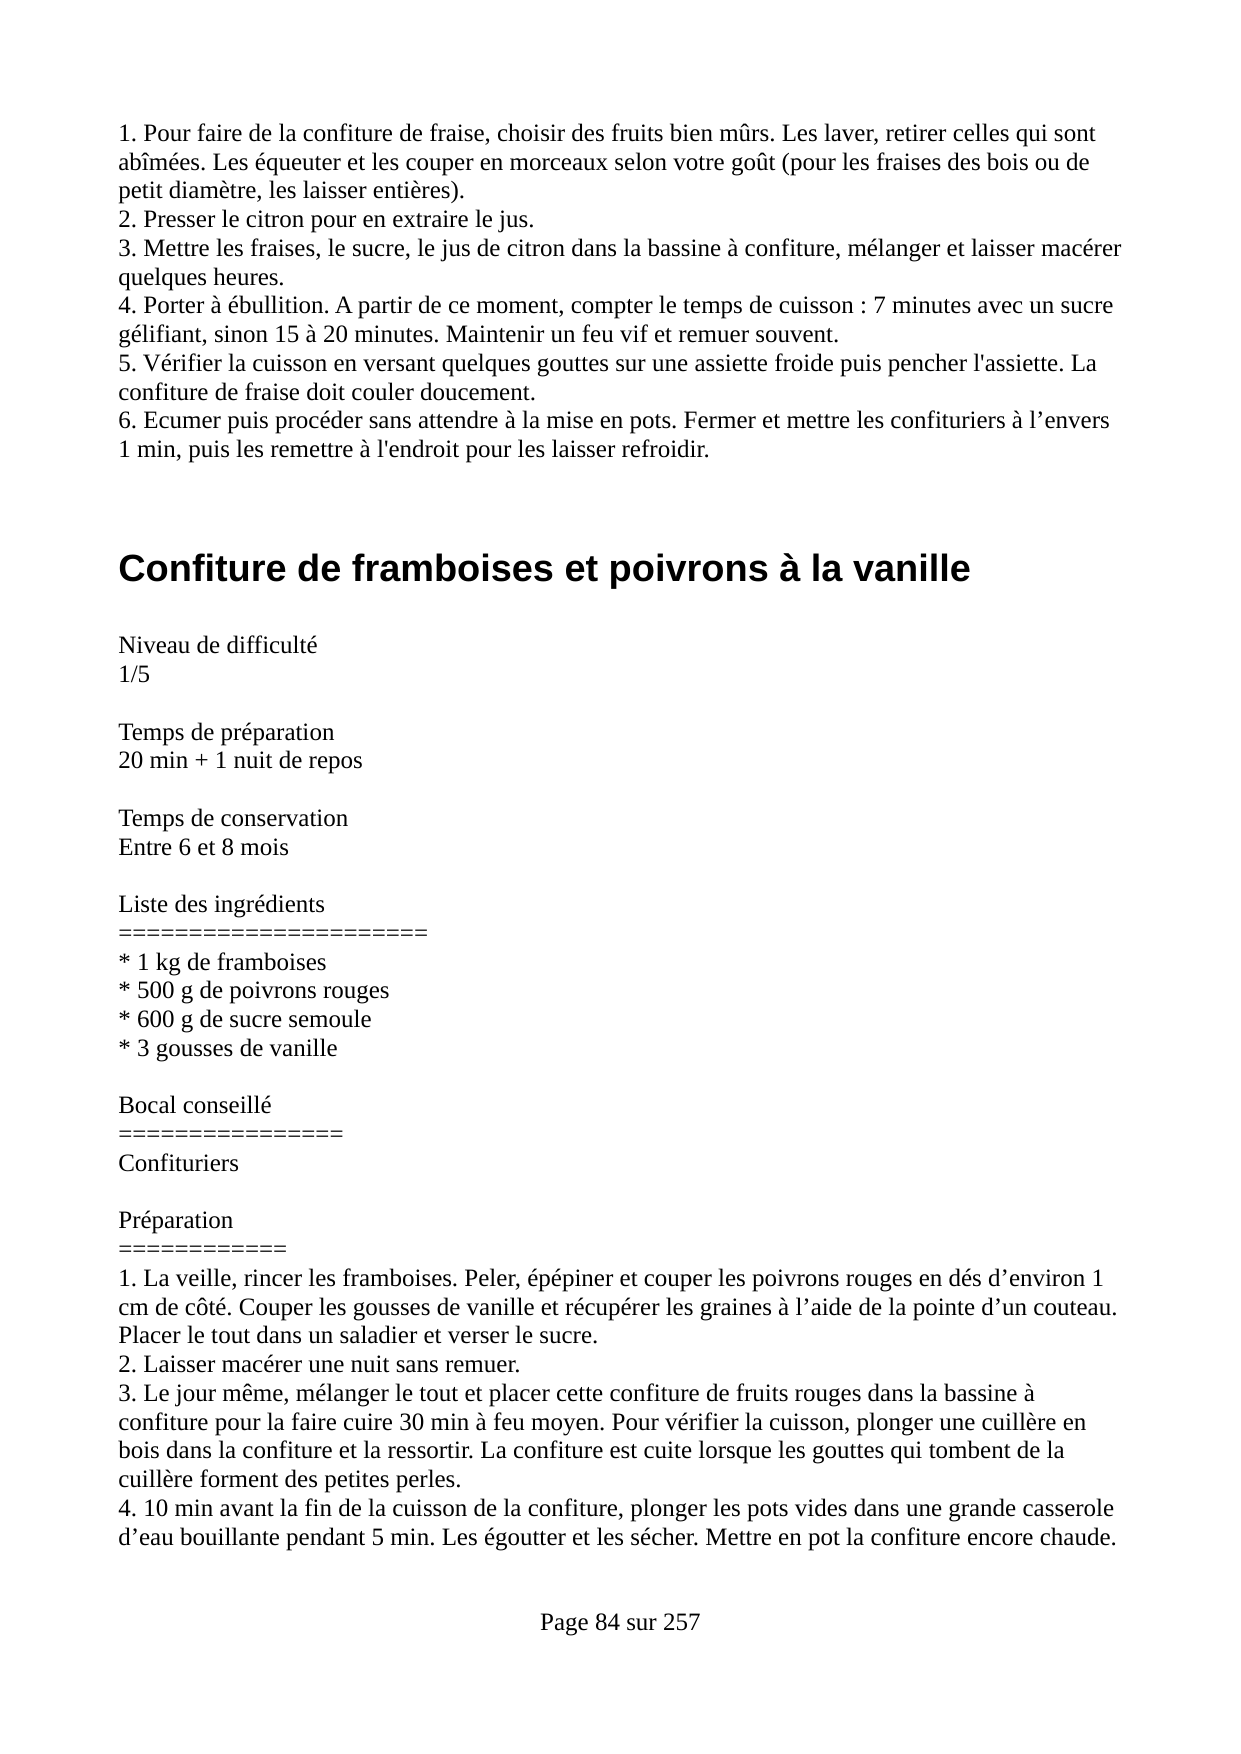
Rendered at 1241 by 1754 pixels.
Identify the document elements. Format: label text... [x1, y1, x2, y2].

text ====================== [118, 918, 1122, 947]
text 5. Vérifier la cuisson en versant quelques gouttes sur une assiette froide puis pencher l'assiette. La confiture de fraise doit couler doucement. [118, 348, 1122, 406]
text 4. 10 min avant la fin de la cuisson de la confiture, plonger les pots vides dans une grande casserole d’eau bouillante pendant 5 min. Les égoutter et les sécher. Mettre en pot la confiture encore chaude. [118, 1493, 1122, 1551]
text 20 min + 1 nuit de repos [118, 746, 1122, 774]
text Liste des ingrédients [118, 889, 1122, 918]
text Préparation [118, 1206, 1122, 1234]
text 1/5 [118, 659, 1122, 688]
text * 1 kg de framboises [118, 947, 1122, 976]
text Entre 6 et 8 mois [118, 832, 1122, 861]
text 4. Porter à ébullition. A partir de ce moment, compter le temps de cuisson : 7 minutes avec un sucre gélifiant, sinon 15 à 20 minutes. Maintenir un feu vif et remuer souvent. [118, 291, 1122, 348]
text 6. Ecumer puis procéder sans attendre à la mise en pots. Fermer et mettre les confituriers à l’envers 1 min, puis les remettre à l'endroit pour les laisser refroidir. [118, 406, 1122, 463]
text 1. Pour faire de la confiture de fraise, choisir des fruits bien mûrs. Les laver, retirer celles qui sont abîmées. Les équeuter et les couper en morceaux selon votre goût (pour les fraises des bois ou de petit diamètre, les laisser entières). [118, 118, 1122, 204]
text * 600 g de sucre semoule [118, 1004, 1122, 1033]
text 3. Mettre les fraises, le sucre, le jus de citron dans la bassine à confiture, mélanger et laisser macérer quelques heures. [118, 233, 1122, 291]
text Temps de préparation [118, 717, 1122, 746]
text Confituriers [118, 1148, 1122, 1177]
text * 500 g de poivrons rouges [118, 976, 1122, 1004]
text ================ [118, 1119, 1122, 1148]
text * 3 gousses de vanille [118, 1033, 1122, 1062]
text Temps de conservation [118, 803, 1122, 832]
text ============ [118, 1234, 1122, 1263]
subtitle Confiture de framboises et poivrons à la vanille [118, 546, 1122, 589]
text Bocal conseillé [118, 1091, 1122, 1119]
text 1. La veille, rincer les framboises. Peler, épépiner et couper les poivrons rouges en dés d’environ 1 cm de côté. Couper les gousses de vanille et récupérer les graines à l’aide de la pointe d’un couteau. Placer le tout dans un saladier et verser le sucre. [118, 1263, 1122, 1349]
text 3. Le jour même, mélanger le tout et placer cette confiture de fruits rouges dans la bassine à confiture pour la faire cuire 30 min à feu moyen. Pour vérifier la cuisson, plonger une cuillère en bois dans la confiture et la ressortir. La confiture est cuite lorsque les gouttes qui tombent de la cuillère forment des petites perles. [118, 1378, 1122, 1493]
text Niveau de difficulté [118, 631, 1122, 659]
text 2. Laisser macérer une nuit sans remuer. [118, 1349, 1122, 1378]
text 2. Presser le citron pour en extraire le jus. [118, 204, 1122, 233]
